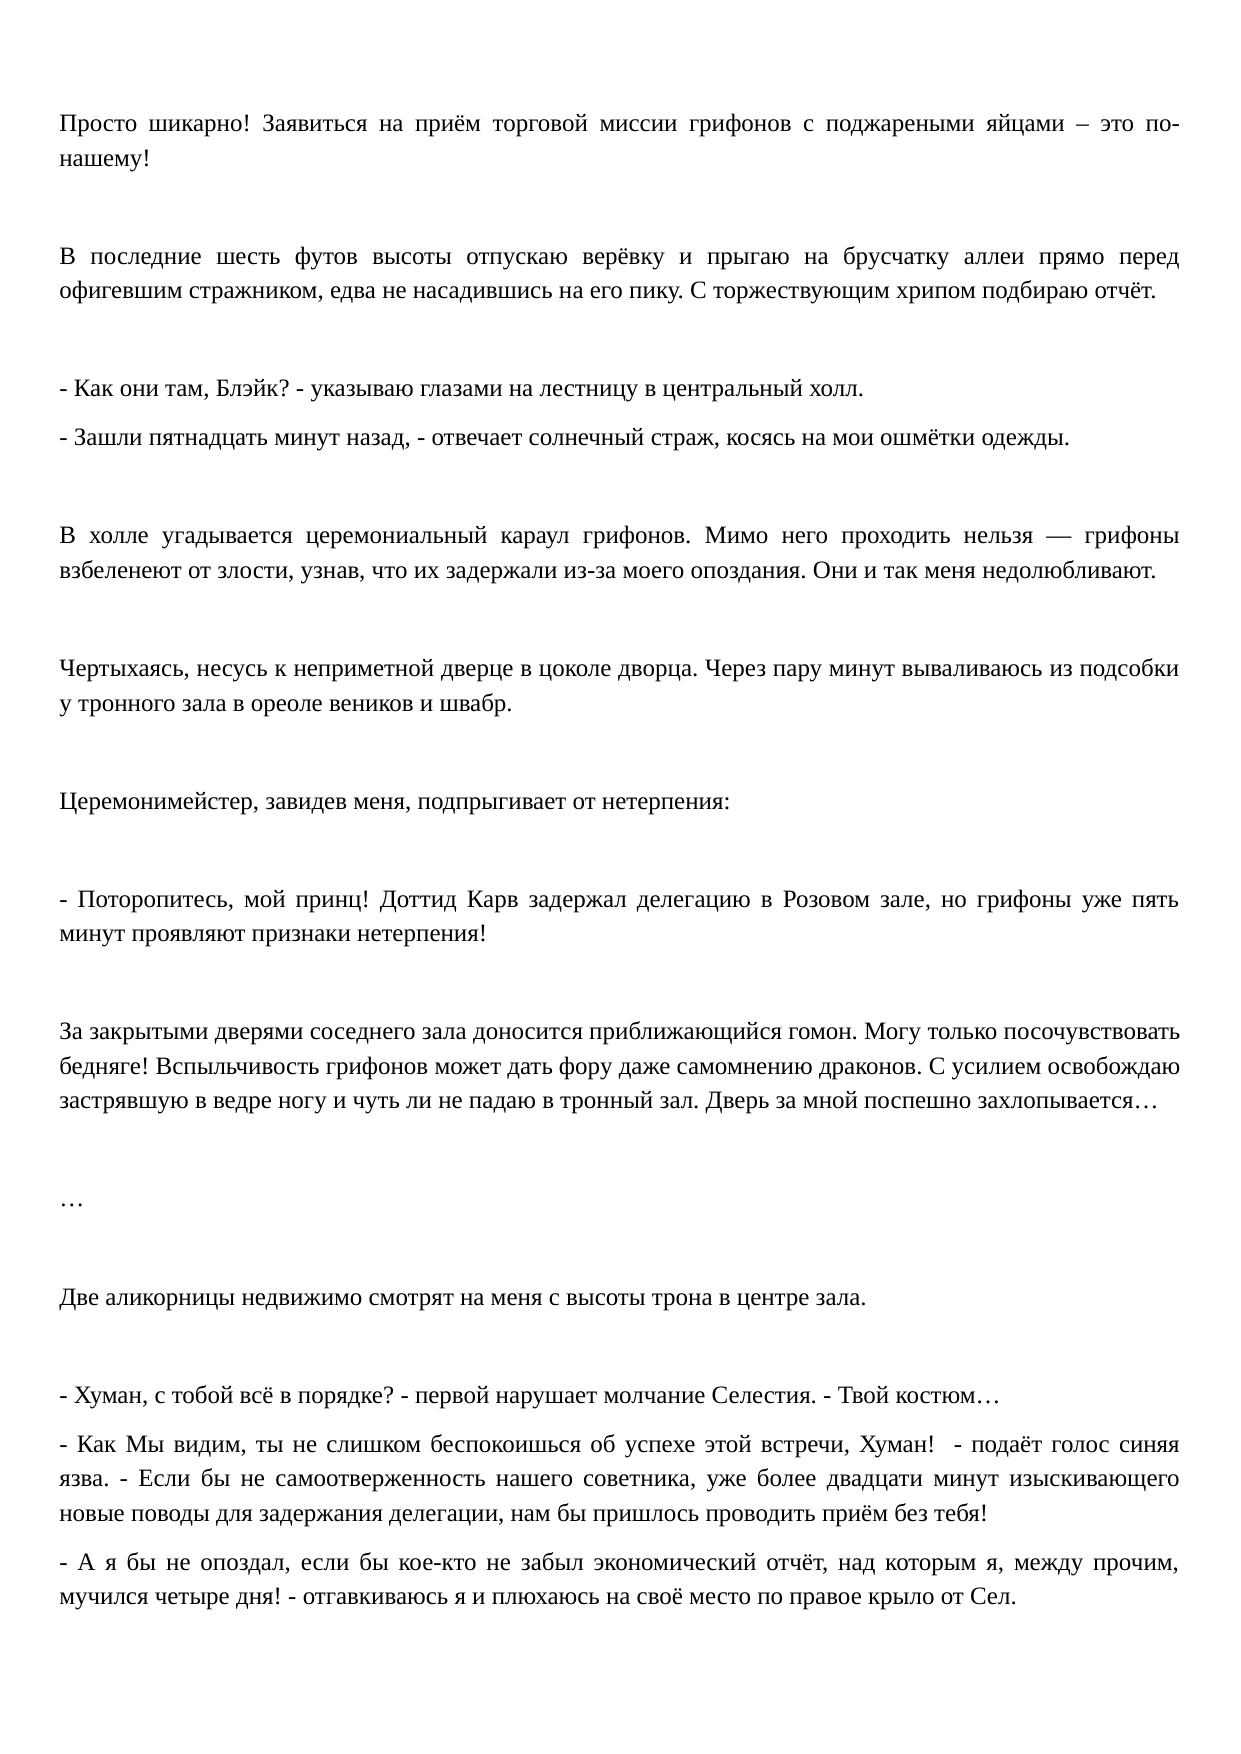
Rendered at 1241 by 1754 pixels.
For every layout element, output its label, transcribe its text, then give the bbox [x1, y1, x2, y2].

text - Как Мы видим, ты не слишком беспокоишься об успехе этой встречи, Хуман! - подаёт голос синяя язва. - Если бы не самоотверженность нашего советника, уже более двадцати минут изыскивающего новые поводы для задержания делегации, нам бы пришлось проводить приём без тебя! [59, 1429, 1181, 1527]
text Две аликорницы недвижимо смотрят на меня с высоты трона в центре зала. [59, 1282, 1181, 1310]
text - Хуман, с тобой всё в порядке? - первой нарушает молчание Селестия. - Твой костюм… [59, 1380, 1181, 1408]
text - Как они там, Блэйк? - указываю глазами на лестницу в центральный холл. [59, 373, 1181, 402]
text - Зашли пятнадцать минут назад, - отвечает солнечный страж, косясь на мои ошмётки одежды. [59, 422, 1181, 451]
text За закрытыми дверями соседнего зала доносится приближающийся гомон. Могу только посочувствовать бедняге! Вспыльчивость грифонов может дать фору даже самомнению драконов. С усилием освобождаю застрявшую в ведре ногу и чуть ли не падаю в тронный зал. Дверь за мной поспешно захлопывается… [59, 1016, 1181, 1114]
text … [59, 1183, 1181, 1212]
text - Поторопитесь, мой принц! Доттид Карв задержал делегацию в Розовом зале, но грифоны уже пять минут проявляют признаки нетерпения! [59, 884, 1181, 947]
text Просто шикарно! Заявиться на приём торговой миссии грифонов с поджареными яйцами – это по-нашему! [59, 108, 1181, 171]
text - А я бы не опоздал, если бы кое-кто не забыл экономический отчёт, над которым я, между прочим, мучился четыре дня! - отгавкиваюсь я и плюхаюсь на своё место по правое крыло от Сел. [59, 1547, 1181, 1610]
text В холле угадывается церемониальный караул грифонов. Мимо него проходить нельзя — грифоны взбеленеют от злости, узнав, что их задержали из-за моего опоздания. Они и так меня недолюбливают. [59, 521, 1181, 584]
text В последние шесть футов высоты отпускаю верёвку и прыгаю на брусчатку аллеи прямо перед офигевшим стражником, едва не насадившись на его пику. С торжествующим хрипом подбираю отчёт. [59, 241, 1181, 304]
text Церемонимейстер, завидев меня, подпрыгивает от нетерпения: [59, 786, 1181, 814]
text Чертыхаясь, несусь к неприметной дверце в цоколе дворца. Через пару минут вываливаюсь из подсобки у тронного зала в ореоле веников и швабр. [59, 653, 1181, 716]
